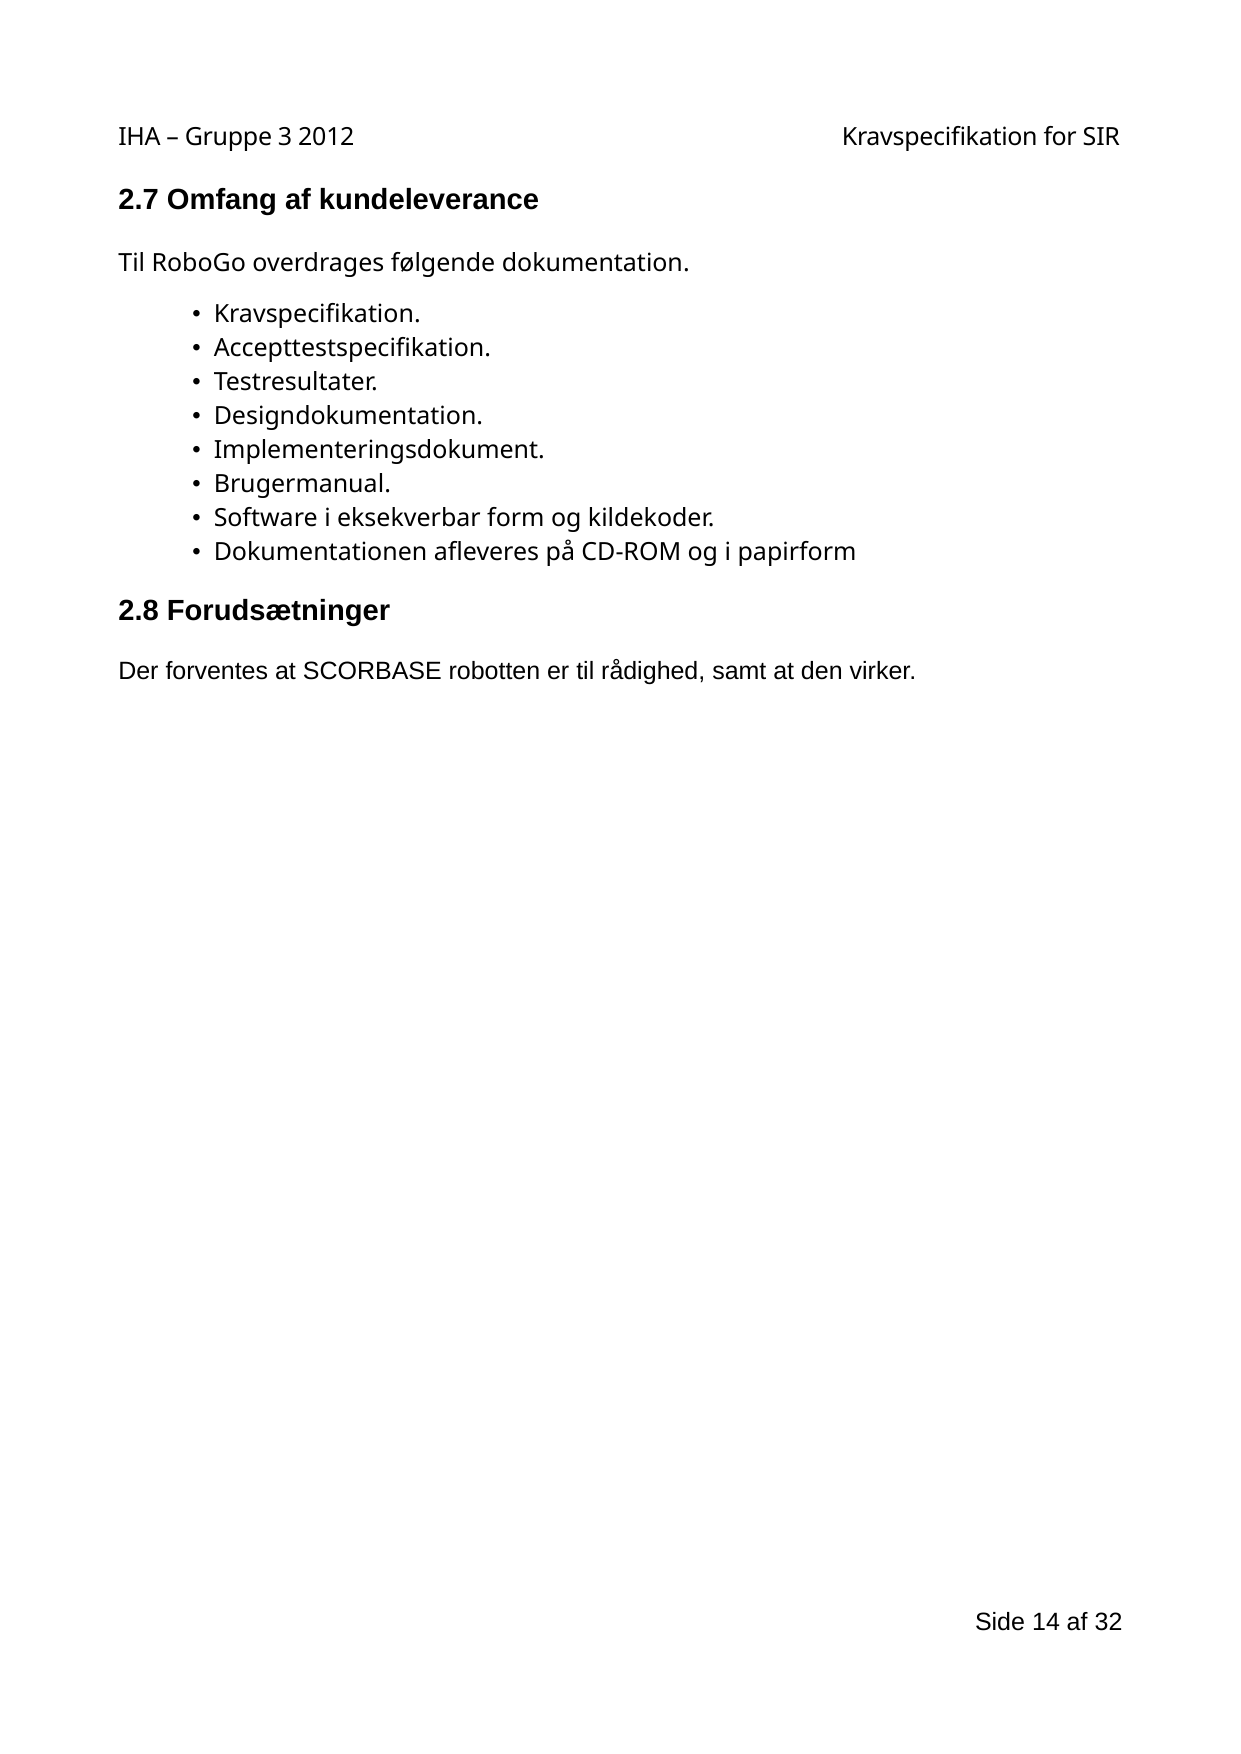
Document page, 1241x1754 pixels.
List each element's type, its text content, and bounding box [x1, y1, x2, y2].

text • Designdokumentation. [192, 398, 1122, 432]
subtitle 2.7 Omfang af kundeleverance [118, 182, 1122, 215]
subtitle 2.8 Forudsætninger [118, 593, 1122, 627]
text • Software i eksekverbar form og kildekoder. [192, 500, 1122, 534]
text • Testresultater. [192, 364, 1122, 398]
text • Implementeringsdokument. [192, 432, 1122, 466]
text • Accepttestspecifikation. [192, 329, 1122, 364]
text • Dokumentationen afleveres på CD-ROM og i papirform [192, 534, 1122, 568]
text • Kravspecifikation. [118, 296, 1122, 329]
text • Brugermanual. [192, 466, 1122, 500]
text Der forventes at SCORBASE robotten er til rådighed, samt at den virker. [118, 656, 1122, 684]
text Til RoboGo overdrages følgende dokumentation. [118, 244, 1122, 278]
